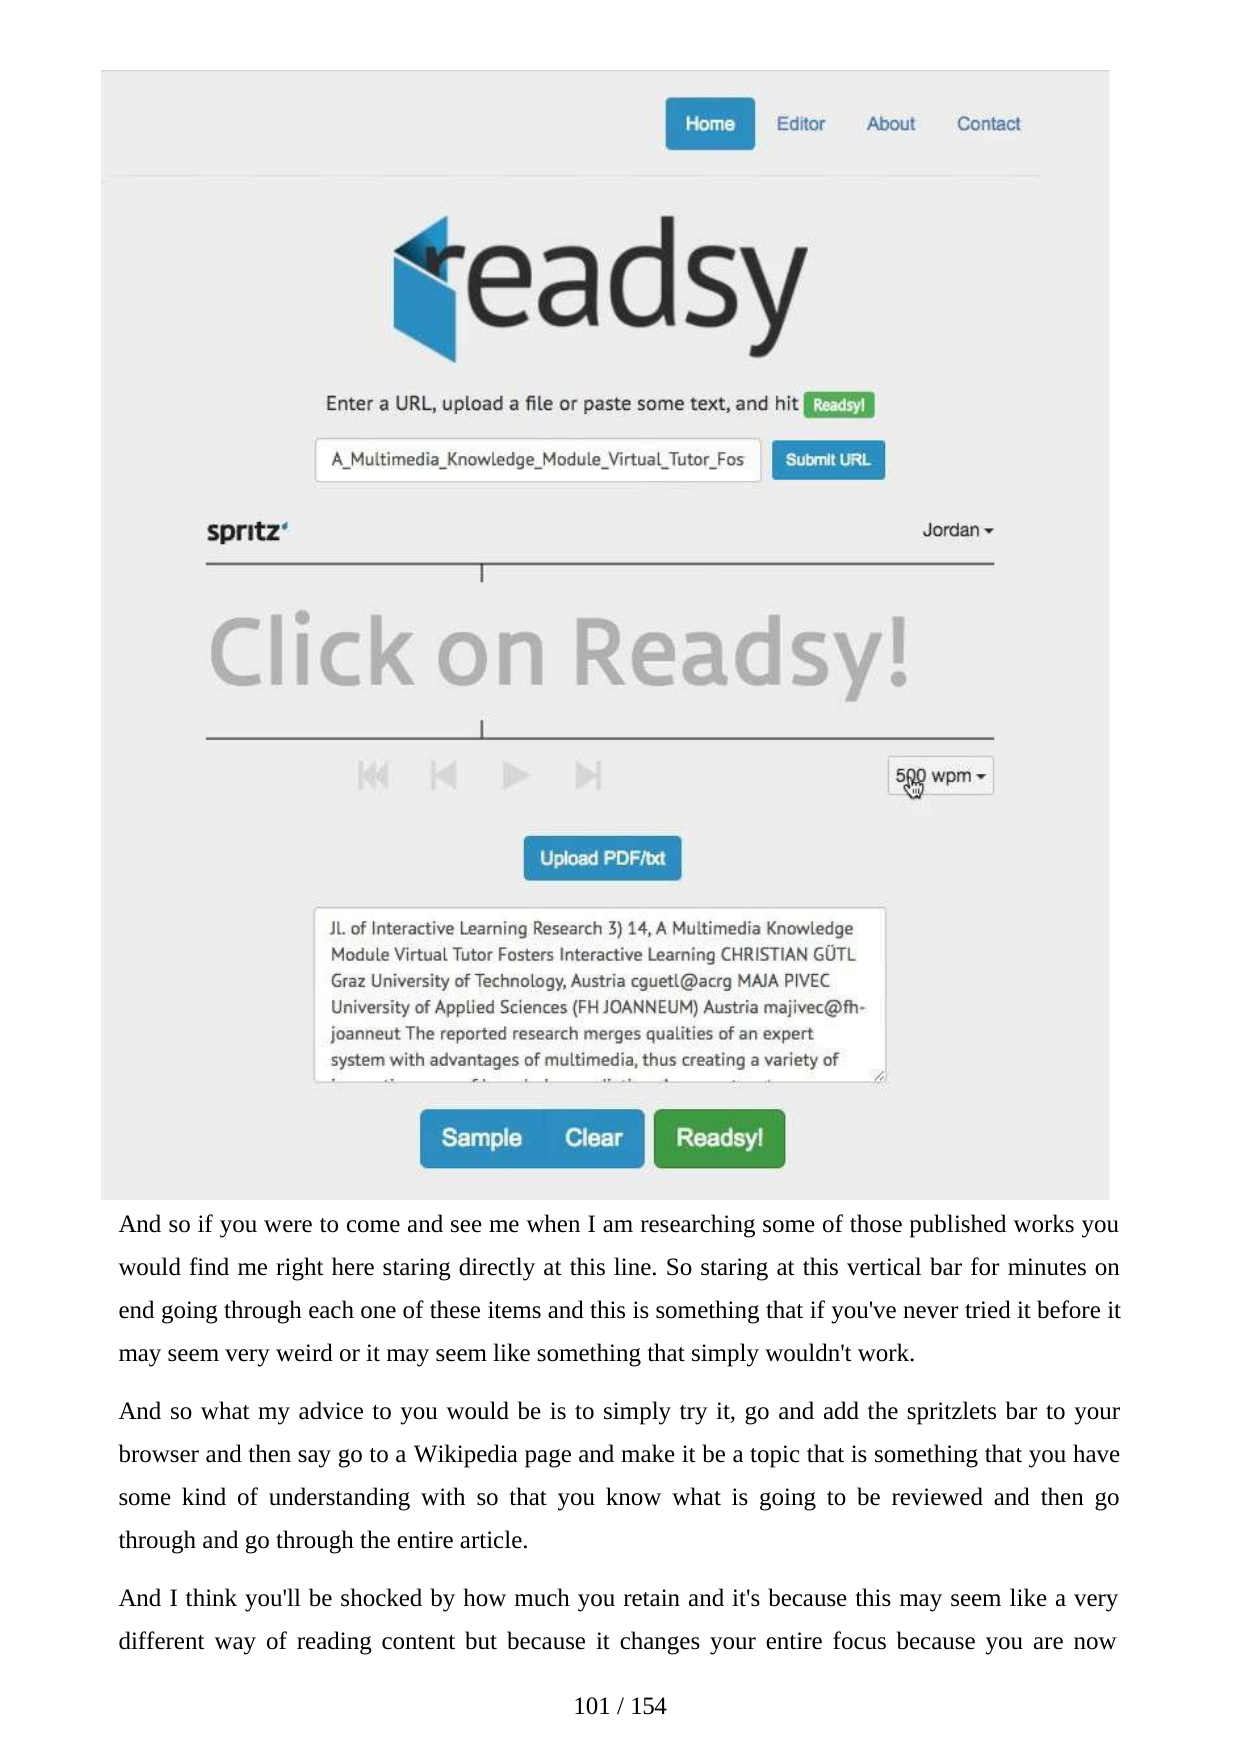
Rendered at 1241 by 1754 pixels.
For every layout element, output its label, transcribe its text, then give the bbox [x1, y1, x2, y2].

text And I think you'll be shocked by how much you retain and it's because this may seem like a very different way of reading content but because it changes your entire focus because you are now [118, 1583, 1121, 1655]
picture [101, 70, 1110, 1200]
text And so if you were to come and see me when I am researching some of those published works you would find me right here staring directly at this line. So staring at this vertical bar for minutes on end going through each one of these items and this is something that if you've never tried it before it may seem very weird or it may seem like something that simply wouldn't work. [118, 1209, 1121, 1367]
text And so what my advice to you would be is to simply try it, go and add the spritzlets bar to your browser and then say go to a Wikipedia page and make it be a topic that is something that you have some kind of understanding with so that you know what is going to be reviewed and then go through and go through the entire article. [118, 1396, 1121, 1554]
